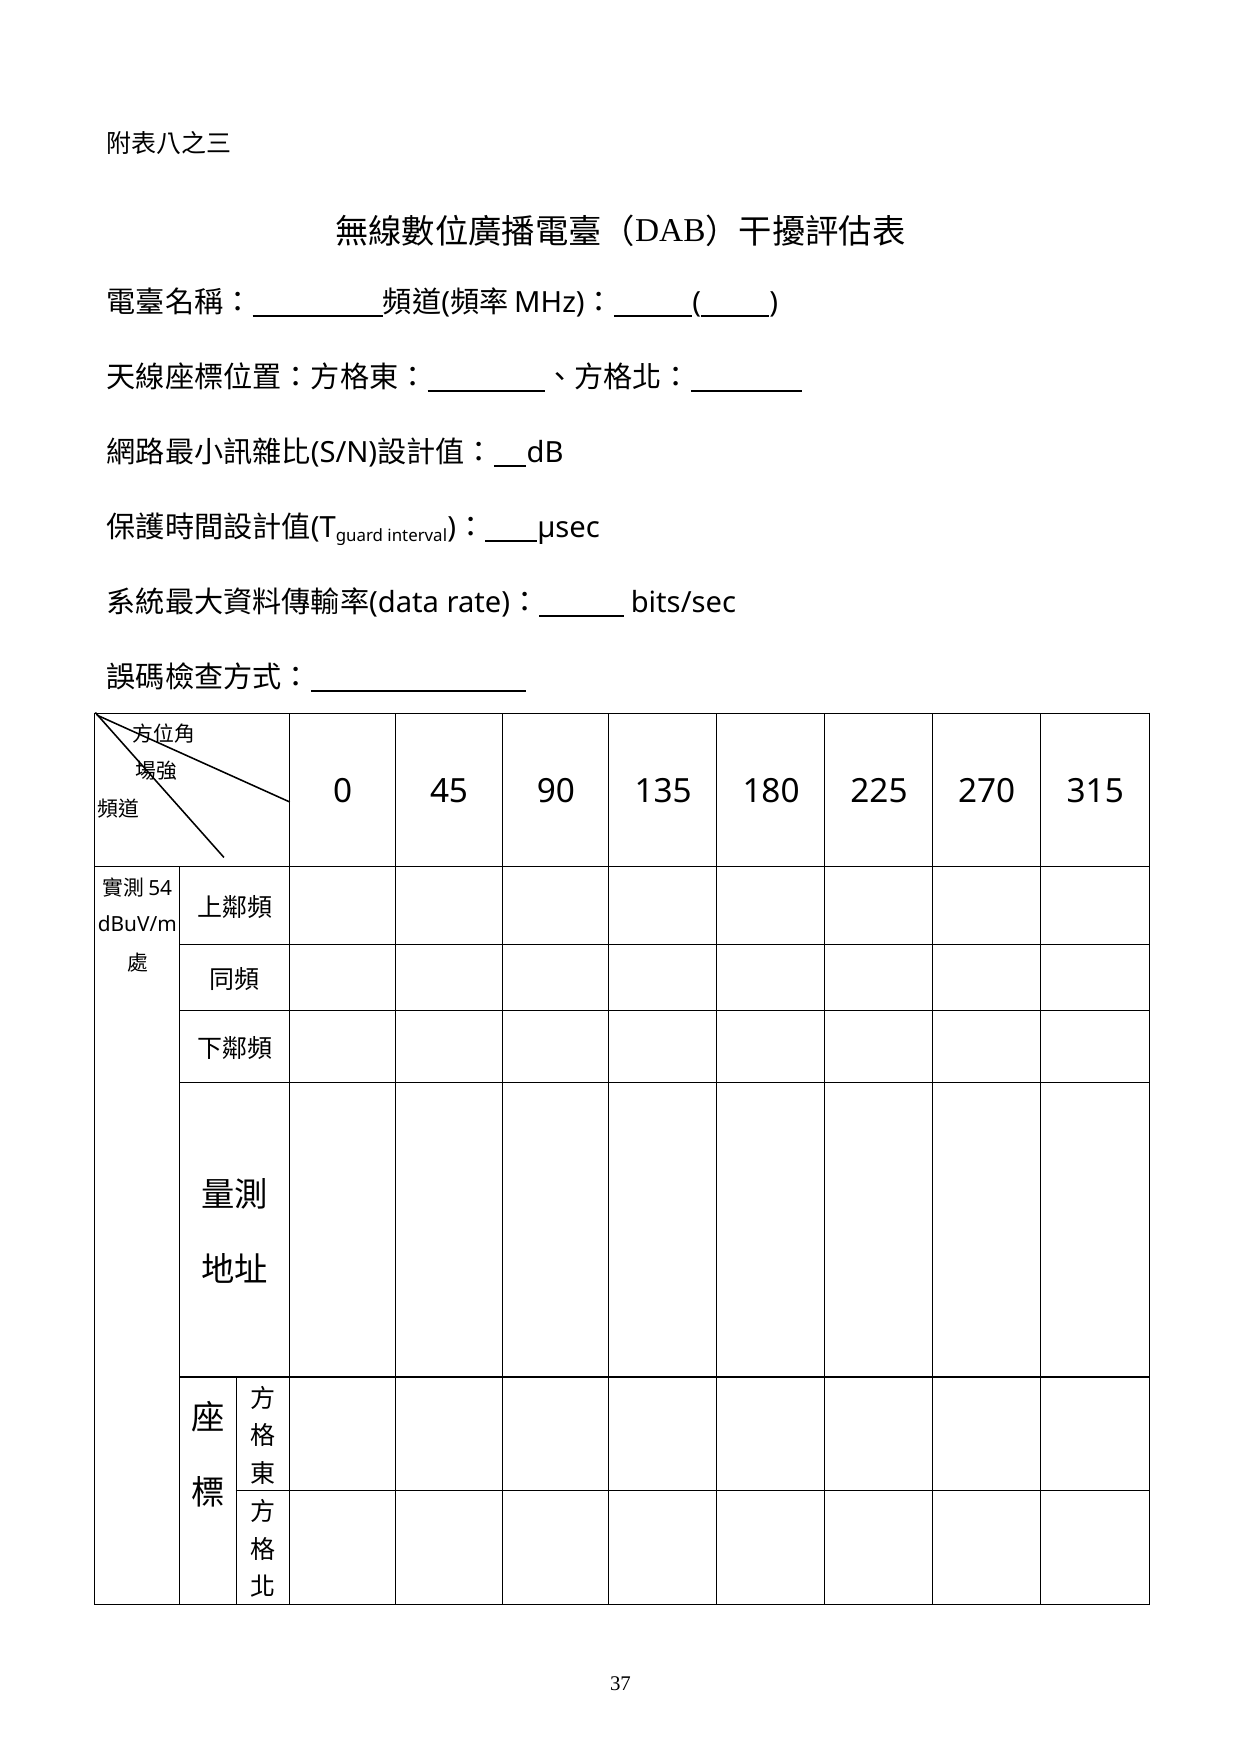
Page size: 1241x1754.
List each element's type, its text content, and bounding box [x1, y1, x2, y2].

table_cell [1041, 867, 1149, 944]
table_cell [717, 1378, 824, 1490]
table_header 225 [825, 714, 932, 866]
text 天線座標位置：方格東： 、方格北： [106, 337, 1134, 412]
table_cell [290, 867, 395, 944]
table_cell [290, 1378, 395, 1490]
table_cell [825, 1083, 932, 1376]
text 誤碼檢查方式： [106, 637, 1134, 712]
table_cell [933, 945, 1040, 1009]
table_header 90 [503, 714, 608, 866]
table_cell [396, 1083, 502, 1376]
table_cell [825, 1011, 932, 1082]
table_cell [825, 945, 932, 1009]
table_cell [933, 1491, 1040, 1603]
table_cell [609, 1491, 716, 1603]
text 系統最大資料傳輸率(data rate)： bits/sec [106, 562, 1134, 637]
table_cell [1041, 1491, 1149, 1603]
table_cell [609, 1083, 716, 1376]
table_cell [503, 1083, 608, 1376]
table_cell [290, 1491, 395, 1603]
table_cell 方格東 [237, 1378, 289, 1490]
table_cell [1041, 945, 1149, 1009]
table_cell [503, 867, 608, 944]
table_cell [503, 945, 608, 1009]
table_header 180 [717, 714, 824, 866]
table_cell [933, 1011, 1040, 1082]
table_cell [503, 1491, 608, 1603]
table_cell [933, 1378, 1040, 1490]
table_cell 方格北 [237, 1491, 289, 1603]
table_cell [1041, 1011, 1149, 1082]
table_cell 量測 地址 [180, 1083, 289, 1376]
table_cell [717, 1491, 824, 1603]
table_cell [825, 867, 932, 944]
table_header 45 [396, 714, 502, 866]
table_header 315 [1041, 714, 1149, 866]
table_header 135 [609, 714, 716, 866]
text 網路最小訊雜比(S/N)設計值： dB [106, 412, 1134, 487]
table_cell [717, 867, 824, 944]
table_cell [825, 1491, 932, 1603]
text 無線數位廣播電臺（DAB）干擾評估表 [106, 187, 1134, 262]
table_cell [396, 945, 502, 1009]
table_cell [503, 1011, 608, 1082]
text 保護時間設計值(Tguard interval)： μsec [106, 487, 1134, 562]
table_cell 實測54 dBuV/m 處 [95, 867, 179, 1603]
table_cell [290, 945, 395, 1009]
table_cell 同頻 [180, 945, 289, 1009]
table_cell 下鄰頻 [180, 1011, 289, 1082]
table_header 0 [290, 714, 395, 866]
table_cell [717, 1011, 824, 1082]
table_cell [717, 1083, 824, 1376]
table_cell [933, 1083, 1040, 1376]
table_header 270 [933, 714, 1040, 866]
table_cell [933, 867, 1040, 944]
table_cell [1041, 1378, 1149, 1490]
table_header 方位角 場強 頻道 [99, 714, 289, 800]
table_cell [825, 1378, 932, 1490]
table_cell [717, 945, 824, 1009]
table_cell [609, 867, 716, 944]
table_cell 上鄰頻 [180, 867, 289, 944]
table_cell [290, 1011, 395, 1082]
table_cell [396, 1011, 502, 1082]
table_cell 座標 [180, 1378, 236, 1603]
table_cell [396, 1491, 502, 1603]
table_cell [503, 1378, 608, 1490]
table_cell [396, 1378, 502, 1490]
table_cell [290, 1083, 395, 1376]
table_header 方位角 場強 頻道 [95, 715, 289, 866]
table_cell [609, 1378, 716, 1490]
text 附表八之三 [106, 100, 1134, 175]
table_cell [609, 945, 716, 1009]
table_cell [609, 1011, 716, 1082]
text 電臺名稱： 頻道(頻率MHz)： ( ) [106, 262, 1134, 337]
table_cell [1041, 1083, 1149, 1376]
table_cell [396, 867, 502, 944]
